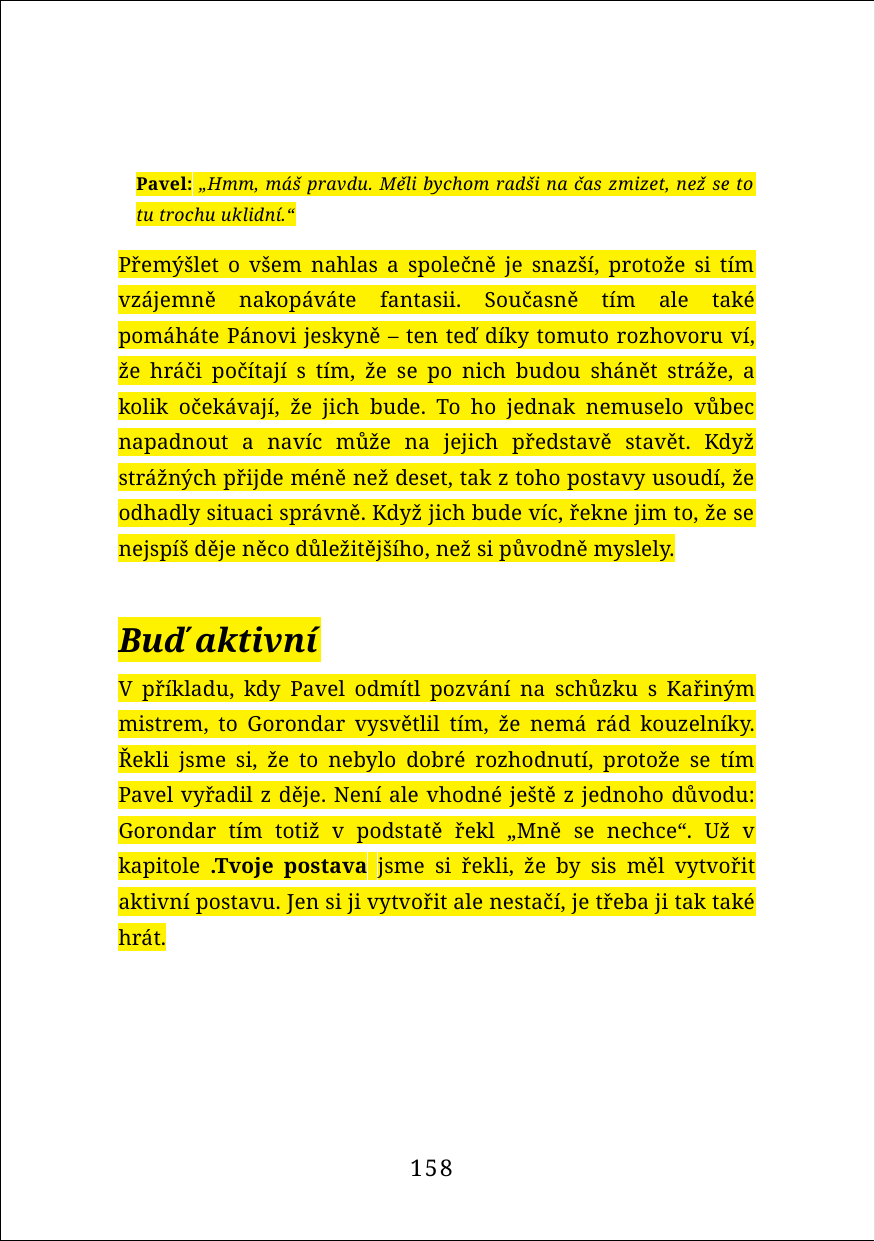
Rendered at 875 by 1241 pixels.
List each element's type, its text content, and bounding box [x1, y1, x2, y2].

text Přemýšlet o všem nahlas a společně je snazší, protože si tím vzájemně nakopáváte fantasii. Současně tím ale také pomáháte Pánovi jeskyně – ten teď díky tomuto rozhovoru ví, že hráči počítají s tím, že se po nich budou shánět stráže, a kolik očekávají, že jich bude. To ho jednak nemuselo vůbec napadnout a navíc může na jejich představě stavět. Když strážných přijde méně než deset, tak z toho postavy usoudí, že odhadly situaci správně. Když jich bude víc, řekne jim to, že se nejspíš děje něco důležitějšího, než si původně myslely. [118, 250, 756, 562]
subtitle Buď aktivní [118, 617, 756, 662]
text V příkladu, kdy Pavel odmítl pozvání na schůzku s Kařiným mistrem, to Gorondar vysvětlil tím, že nemá rád kouzelníky. Řekli jsme si, že to nebylo dobré rozhodnutí, protože se tím Pavel vyřadil z děje. Není ale vhodné ještě z jednoho důvodu: Gorondar tím totiž v podstatě řekl „Mně se nechce“. Už v kapitole .Tvoje postava jsme si řekli, že by sis měl vytvořit aktivní postavu. Jen si ji vytvořit ale nestačí, je třeba ji tak také hrát. [118, 674, 756, 951]
text Pavel: „Hmm, máš pravdu. Měli bychom radši na čas zmizet, než se to tu trochu uklidní.“ [136, 172, 756, 226]
